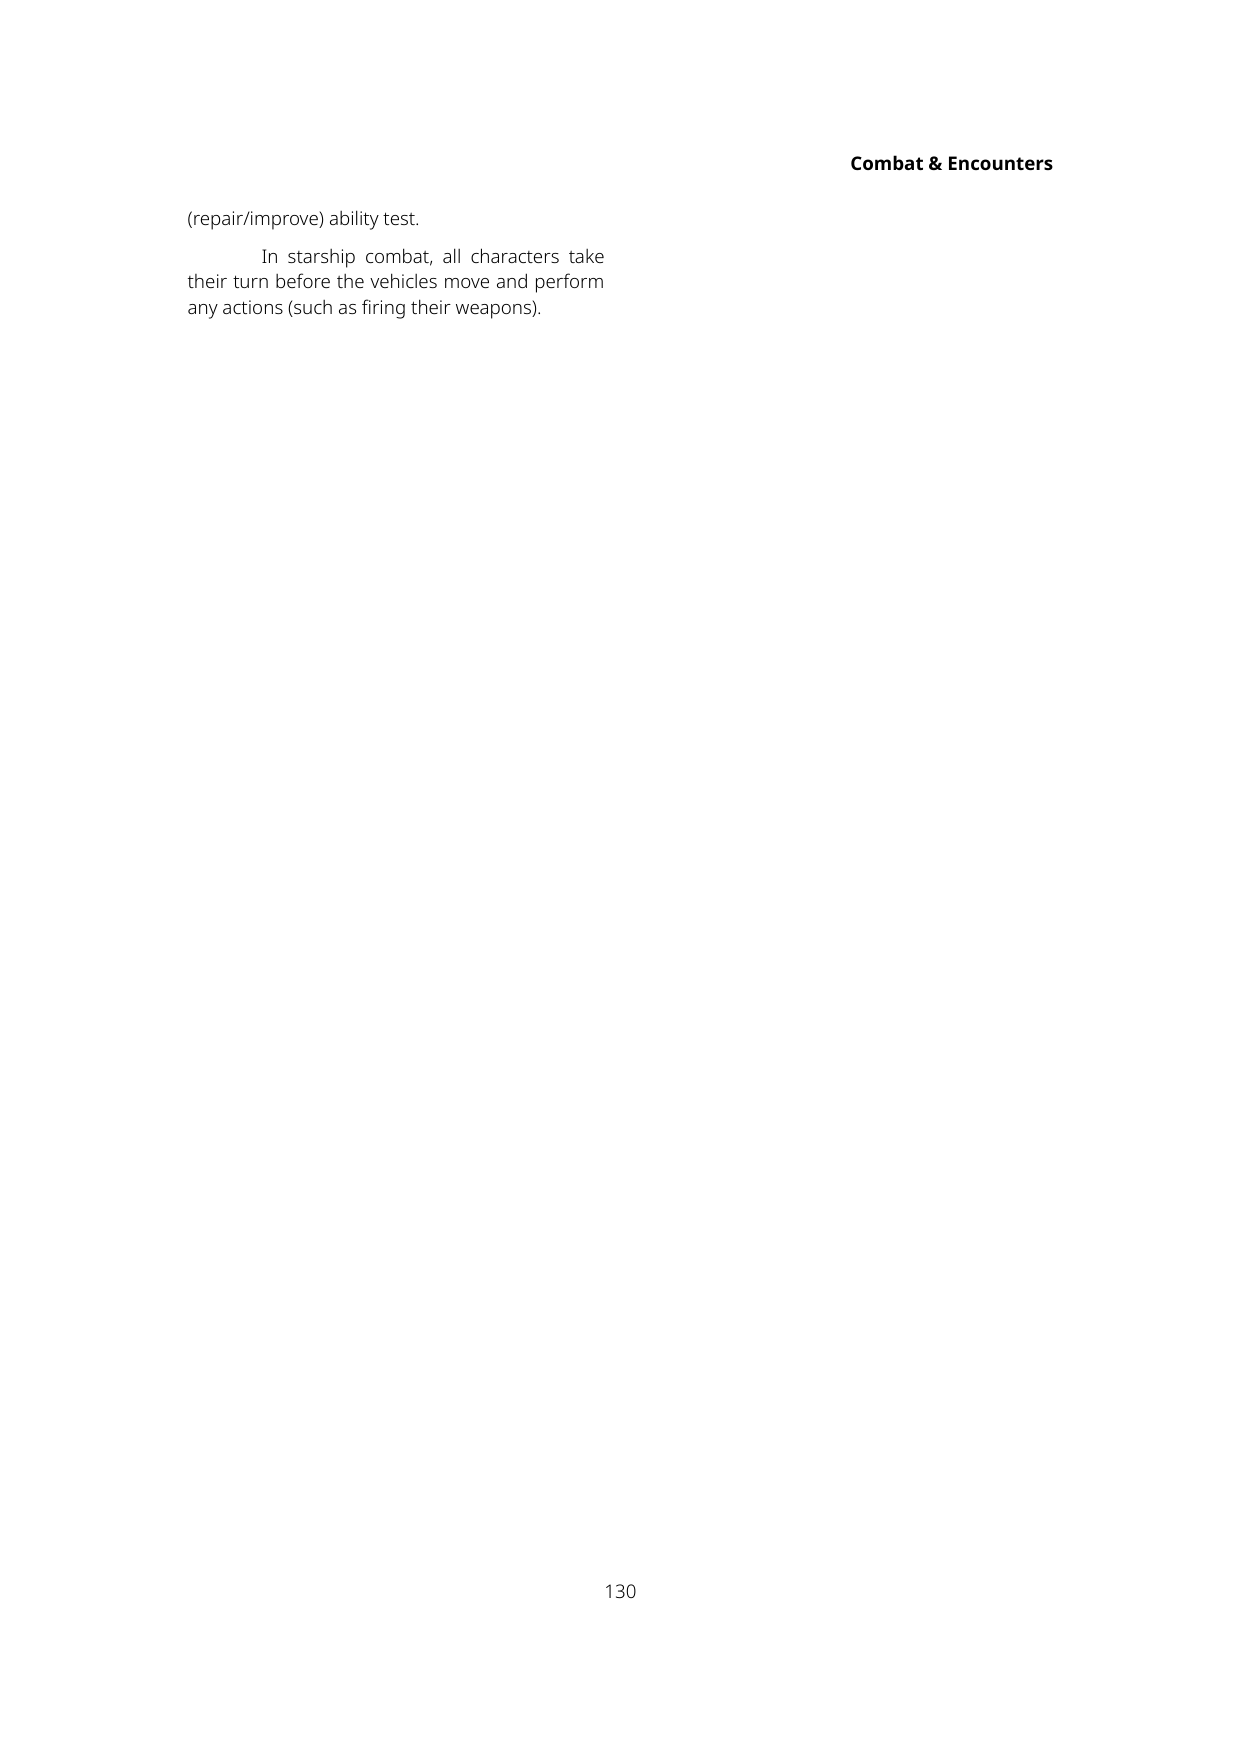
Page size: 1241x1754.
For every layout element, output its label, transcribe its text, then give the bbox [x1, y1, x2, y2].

text (repair/improve) ability test. [187, 205, 605, 231]
text In starship combat, all characters take their turn before the vehicles move and perform any actions (such as firing their weapons). [187, 243, 605, 319]
